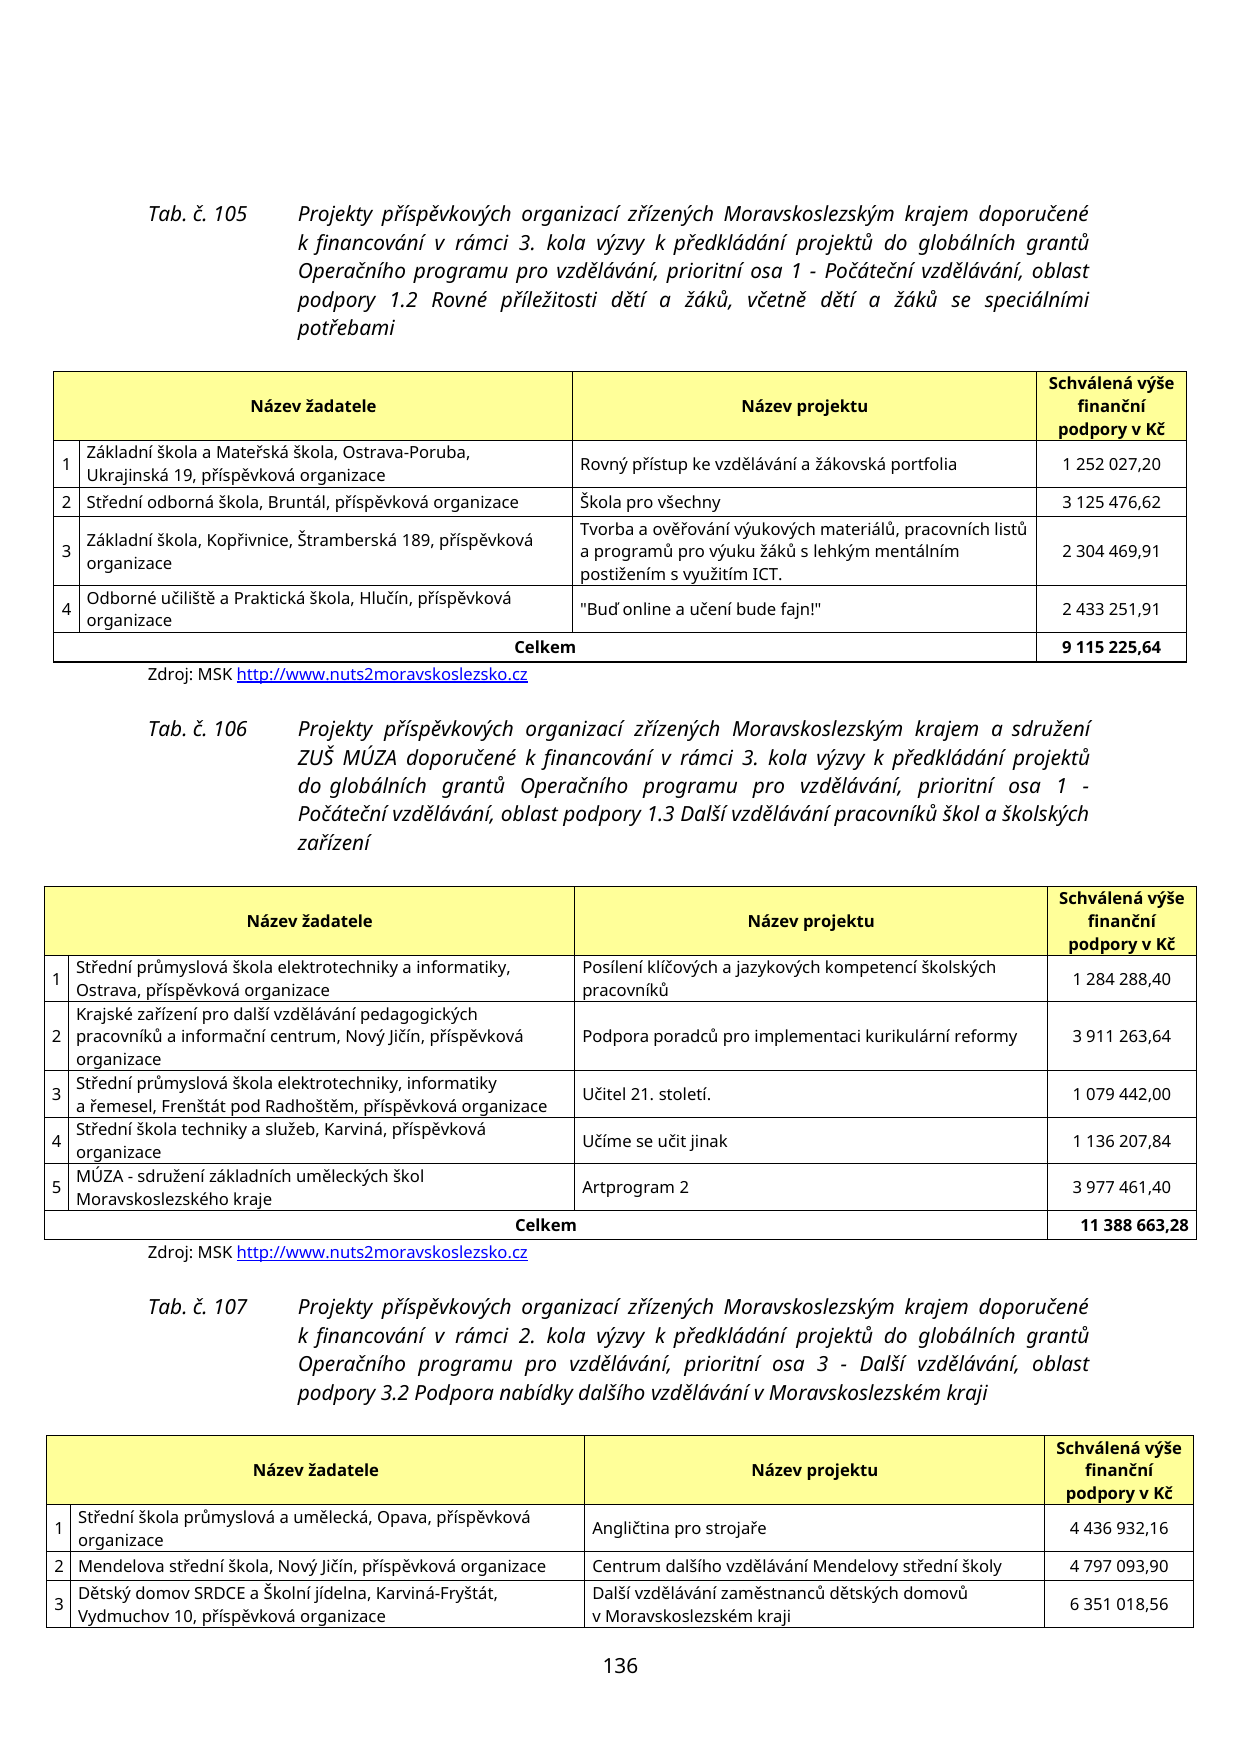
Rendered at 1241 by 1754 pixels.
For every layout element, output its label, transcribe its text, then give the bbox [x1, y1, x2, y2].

table_cell Učitel 21. století. [575, 1071, 1047, 1117]
table_cell 2 304 469,91 [1037, 517, 1186, 585]
table_cell 6 351 018,56 [1045, 1581, 1193, 1627]
table_cell Posílení klíčových a jazykových kompetencí školských pracovníků [575, 956, 1047, 1001]
table_cell Základní škola, Kopřivnice, Štramberská 189, příspěvková organizace [80, 517, 572, 585]
table_cell Odborné učiliště a Praktická škola, Hlučín, příspěvková organizace [80, 586, 572, 632]
table_cell Další vzdělávání zaměstnanců dětských domovů v Moravskoslezském kraji [585, 1581, 1044, 1627]
table_cell 1 079 442,00 [1048, 1071, 1196, 1117]
table_cell Rovný přístup ke vzdělávání a žákovská portfolia [573, 441, 1036, 487]
table_header Schválená výše finanční podpory v Kč [1037, 372, 1186, 440]
list Projekty příspěvkových organizací zřízených Moravskoslezským krajem doporučené k financování v rámci 2. kola výzvy k předkládání projektů do globálních grantů Operačního programu pro vzdělávání, prioritní osa 3 - Další vzdělávání, oblast podpory 3.2 Podpora nabídky dalšího vzdělávání v Moravskoslezském kraji [148, 1292, 1092, 1406]
table_cell 3 125 476,62 [1037, 488, 1186, 516]
table_header Schválená výše finanční podpory v Kč [1048, 887, 1196, 955]
table_header Název projektu [585, 1436, 1044, 1504]
table_cell 4 436 932,16 [1045, 1505, 1193, 1551]
table_cell Učíme se učit jinak [575, 1118, 1047, 1163]
table_cell Krajské zařízení pro další vzdělávání pedagogických pracovníků a informační centrum, Nový Jičín, příspěvková organizace [69, 1002, 574, 1070]
table_header Název žadatele [45, 887, 574, 955]
table_cell 1 [54, 441, 79, 487]
table_cell 4 [45, 1118, 68, 1163]
table_header Název projektu [573, 372, 1036, 440]
table_cell 3 [47, 1581, 70, 1627]
table_cell Střední škola průmyslová a umělecká, Opava, příspěvková organizace [71, 1505, 584, 1551]
table_cell 3 [54, 517, 79, 585]
table_cell Podpora poradců pro implementaci kurikulární reformy [575, 1002, 1047, 1070]
table_cell Základní škola a Mateřská škola, Ostrava-Poruba, Ukrajinská 19, příspěvková organizace [80, 441, 572, 487]
table_cell Tvorba a ověřování výukových materiálů, pracovních listů a programů pro výuku žáků s lehkým mentálním postižením s využitím ICT. [573, 517, 1036, 585]
table_cell MÚZA - sdružení základních uměleckých škol Moravskoslezského kraje [69, 1164, 574, 1210]
table_cell 2 [54, 488, 79, 516]
table_cell 1 136 207,84 [1048, 1118, 1196, 1163]
table_cell 2 [45, 1002, 68, 1070]
table_cell 4 797 093,90 [1045, 1552, 1193, 1580]
table_cell Artprogram 2 [575, 1164, 1047, 1210]
table_cell 1 [45, 956, 68, 1001]
table_cell 1 [47, 1505, 70, 1551]
table_cell Celkem [54, 633, 1036, 661]
table_cell Celkem [45, 1211, 1047, 1239]
table_cell Mendelova střední škola, Nový Jičín, příspěvková organizace [71, 1552, 584, 1580]
table_cell 11 388 663,28 [1048, 1211, 1196, 1239]
table_cell Centrum dalšího vzdělávání Mendelovy střední školy [585, 1552, 1044, 1580]
list Projekty příspěvkových organizací zřízených Moravskoslezským krajem a sdružení ZUŠ MÚZA doporučené k financování v rámci 3. kola výzvy k předkládání projektů do globálních grantů Operačního programu pro vzdělávání, prioritní osa 1 - Počáteční vzdělávání, oblast podpory 1.3 Další vzdělávání pracovníků škol a školských zařízení [148, 714, 1092, 856]
table_cell Angličtina pro strojaře [585, 1505, 1044, 1551]
table_header Název žadatele [54, 372, 572, 440]
table_cell 3 977 461,40 [1048, 1164, 1196, 1210]
table_cell 2 433 251,91 [1037, 586, 1186, 632]
table_cell Dětský domov SRDCE a Školní jídelna, Karviná-Fryštát, Vydmuchov 10, příspěvková organizace [71, 1581, 584, 1627]
table_cell 5 [45, 1164, 68, 1210]
table_header Schválená výše finanční podpory v Kč [1045, 1436, 1193, 1504]
table_cell Střední průmyslová škola elektrotechniky a informatiky, Ostrava, příspěvková organizace [69, 956, 574, 1001]
table_cell 9 115 225,64 [1037, 633, 1186, 661]
table_cell 4 [54, 586, 79, 632]
list Projekty příspěvkových organizací zřízených Moravskoslezským krajem doporučené k financování v rámci 3. kola výzvy k předkládání projektů do globálních grantů Operačního programu pro vzdělávání, prioritní osa 1 - Počáteční vzdělávání, oblast podpory 1.2 Rovné příležitosti dětí a žáků, včetně dětí a žáků se speciálními potřebami [148, 199, 1092, 342]
table_cell 1 252 027,20 [1037, 441, 1186, 487]
text Zdroj: MSK http://www.nuts2moravskoslezsko.cz [148, 1240, 1092, 1263]
table_header Název žadatele [47, 1436, 584, 1504]
table_cell Škola pro všechny [573, 488, 1036, 516]
table_cell Střední škola techniky a služeb, Karviná, příspěvková organizace [69, 1118, 574, 1163]
table_cell Střední průmyslová škola elektrotechniky, informatiky a řemesel, Frenštát pod Radhoštěm, příspěvková organizace [69, 1071, 574, 1117]
table_header Název projektu [575, 887, 1047, 955]
table_cell "Buď online a učení bude fajn!" [573, 586, 1036, 632]
text Zdroj: MSK http://www.nuts2moravskoslezsko.cz [148, 663, 1092, 685]
table_cell Střední odborná škola, Bruntál, příspěvková organizace [80, 488, 572, 516]
table_cell 3 [45, 1071, 68, 1117]
table_cell 2 [47, 1552, 70, 1580]
table_cell 1 284 288,40 [1048, 956, 1196, 1001]
table_cell 3 911 263,64 [1048, 1002, 1196, 1070]
